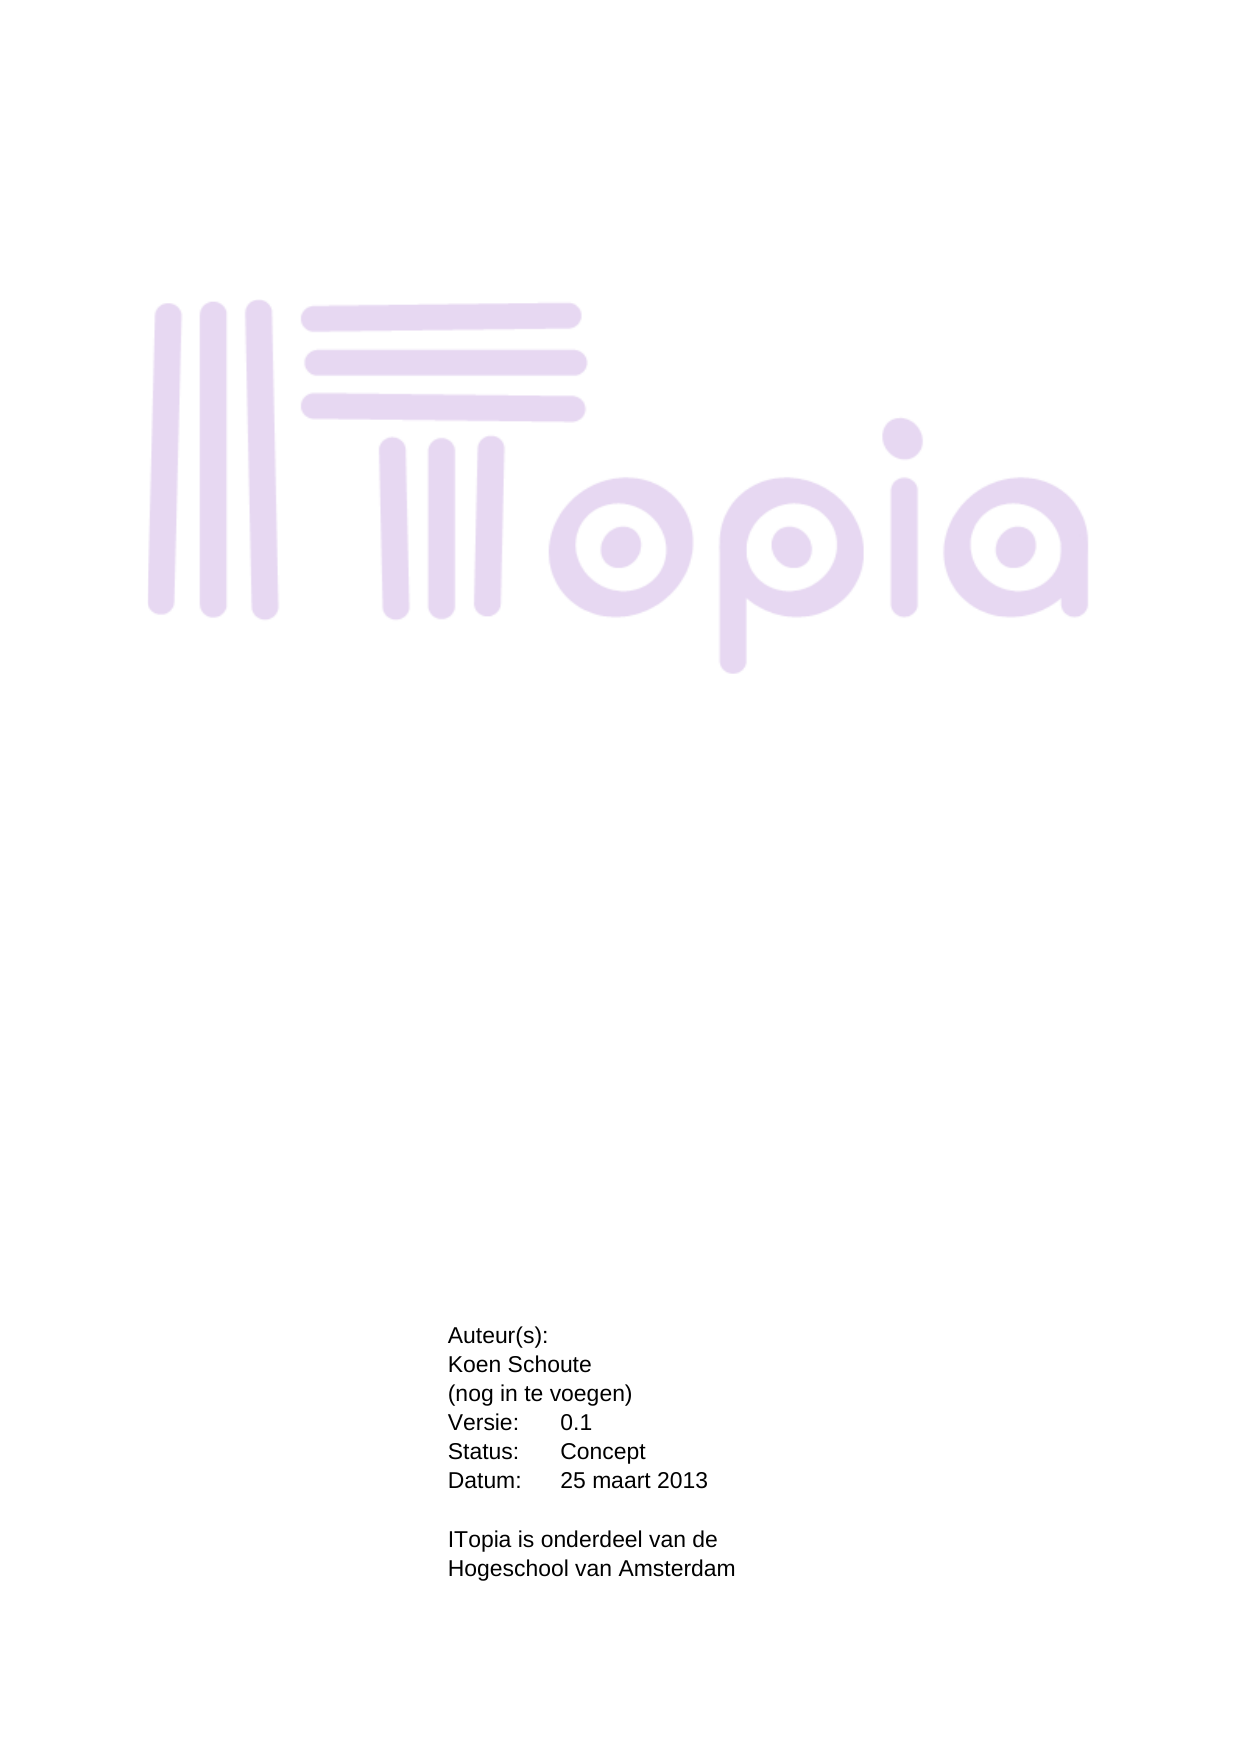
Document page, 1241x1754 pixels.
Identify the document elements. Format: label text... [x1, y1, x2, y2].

text ITopia is onderdeel van de [448, 1526, 1092, 1552]
text Auteur(s): [448, 1322, 1092, 1348]
text Status: Concept [448, 1438, 1092, 1464]
text Versie: 0.1 [448, 1409, 1092, 1435]
text Datum: 25 maart 2013 [448, 1467, 1092, 1494]
text Koen Schoute [448, 1351, 1092, 1377]
text (nog in te voegen) [448, 1380, 1092, 1406]
text Hogeschool van Amsterdam [448, 1555, 1092, 1581]
